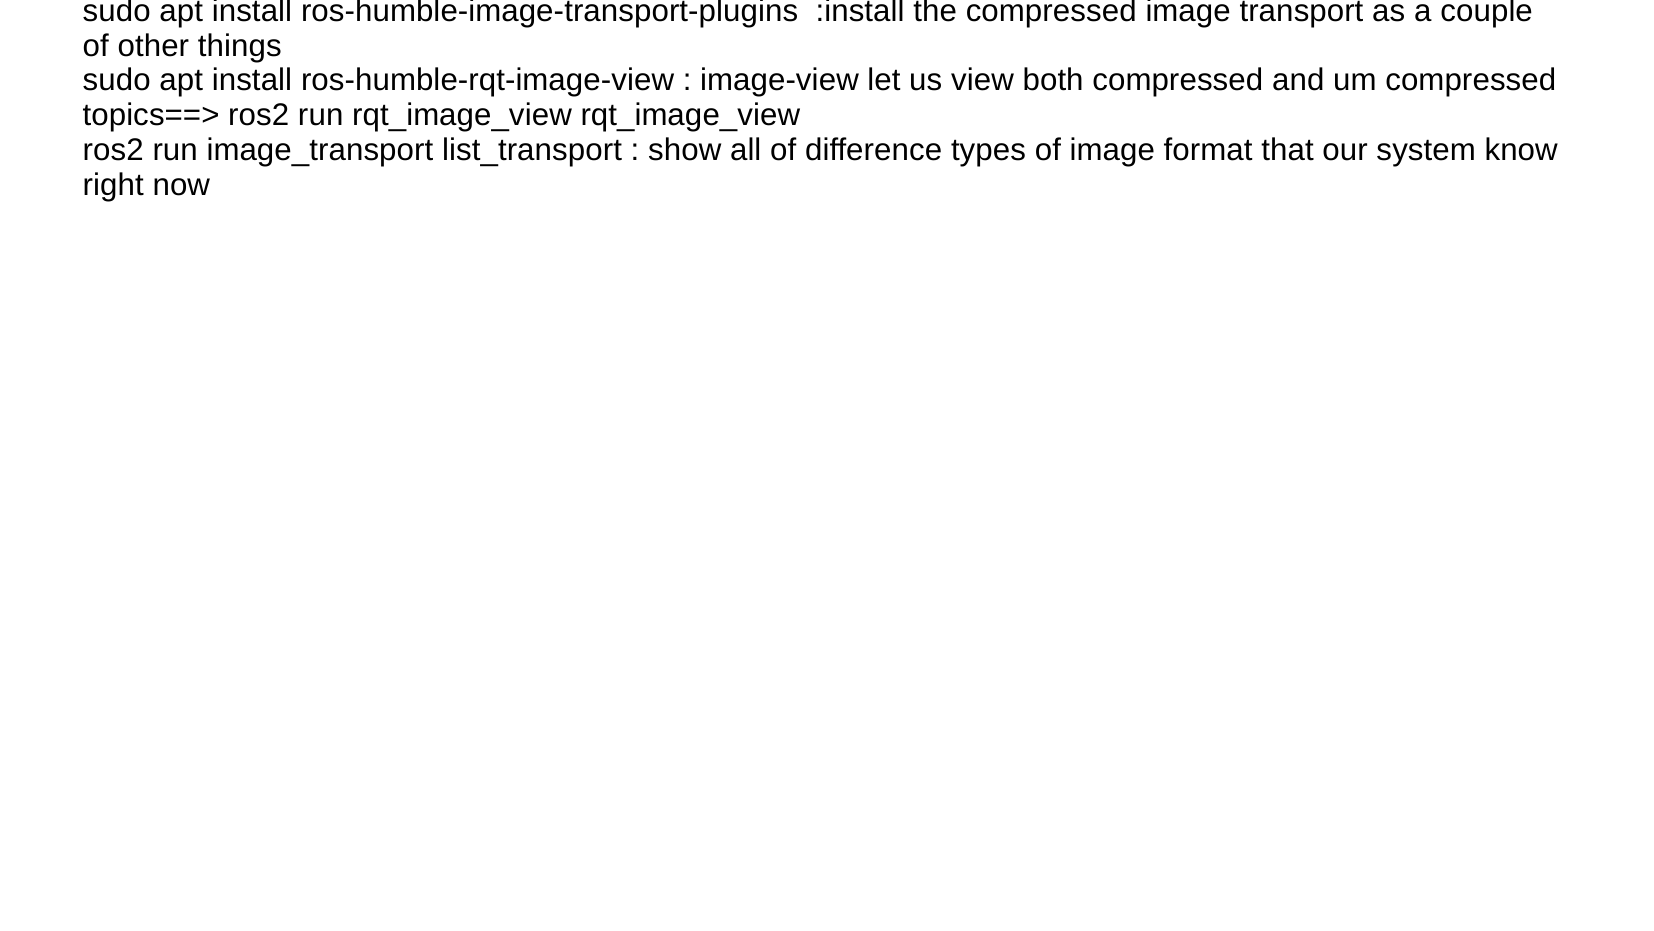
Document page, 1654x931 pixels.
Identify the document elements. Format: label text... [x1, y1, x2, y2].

title sudo apt install ros-humble-image-transport-plugins :install the compressed image transport as a couple of other things sudo apt install ros-humble-rqt-image-view : image-view let us view both compressed and um compressed topics==> ros2 run rqt_image_view rqt_image_view ros2 run image_transport list_transport : show all of difference types of image format that our system know right now [82, 0, 1571, 237]
